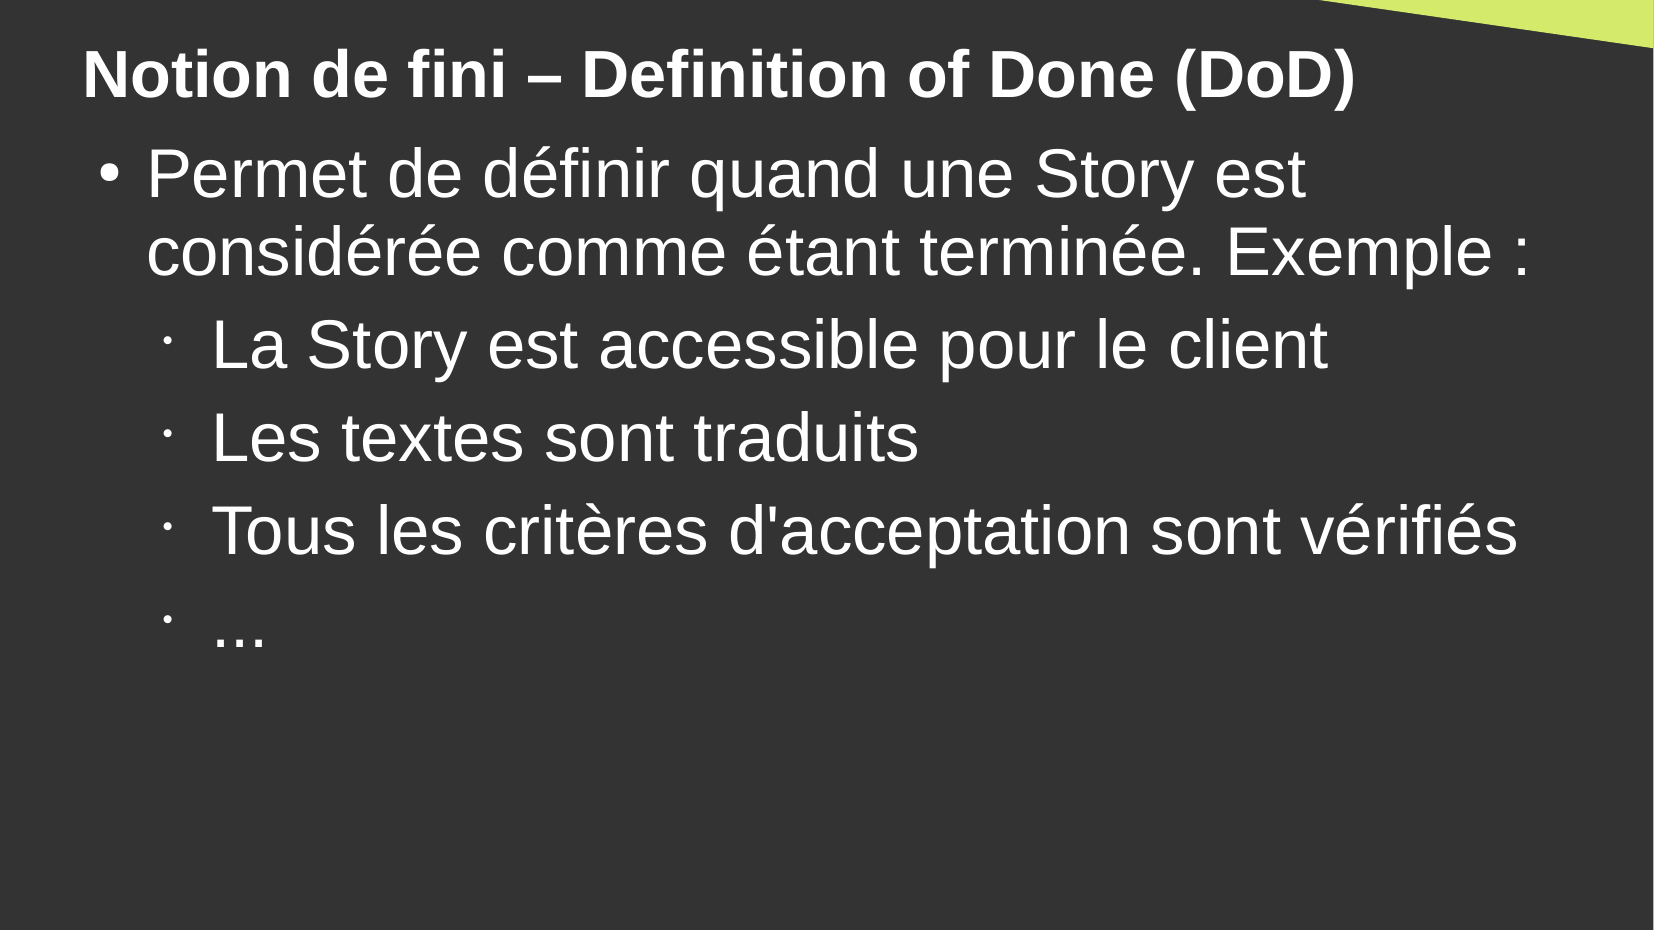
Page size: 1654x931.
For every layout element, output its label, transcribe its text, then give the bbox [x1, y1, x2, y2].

list Permet de définir quand une Story est considérée comme étant terminée. Exemple : La Story est accessible pour le client Les textes sont traduits Tous les critères d'acceptation sont vérifiés ... [80, 135, 1620, 777]
text_box [1319, 0, 1654, 49]
title Notion de fini – Definition of Done (DoD) [82, 37, 1571, 122]
